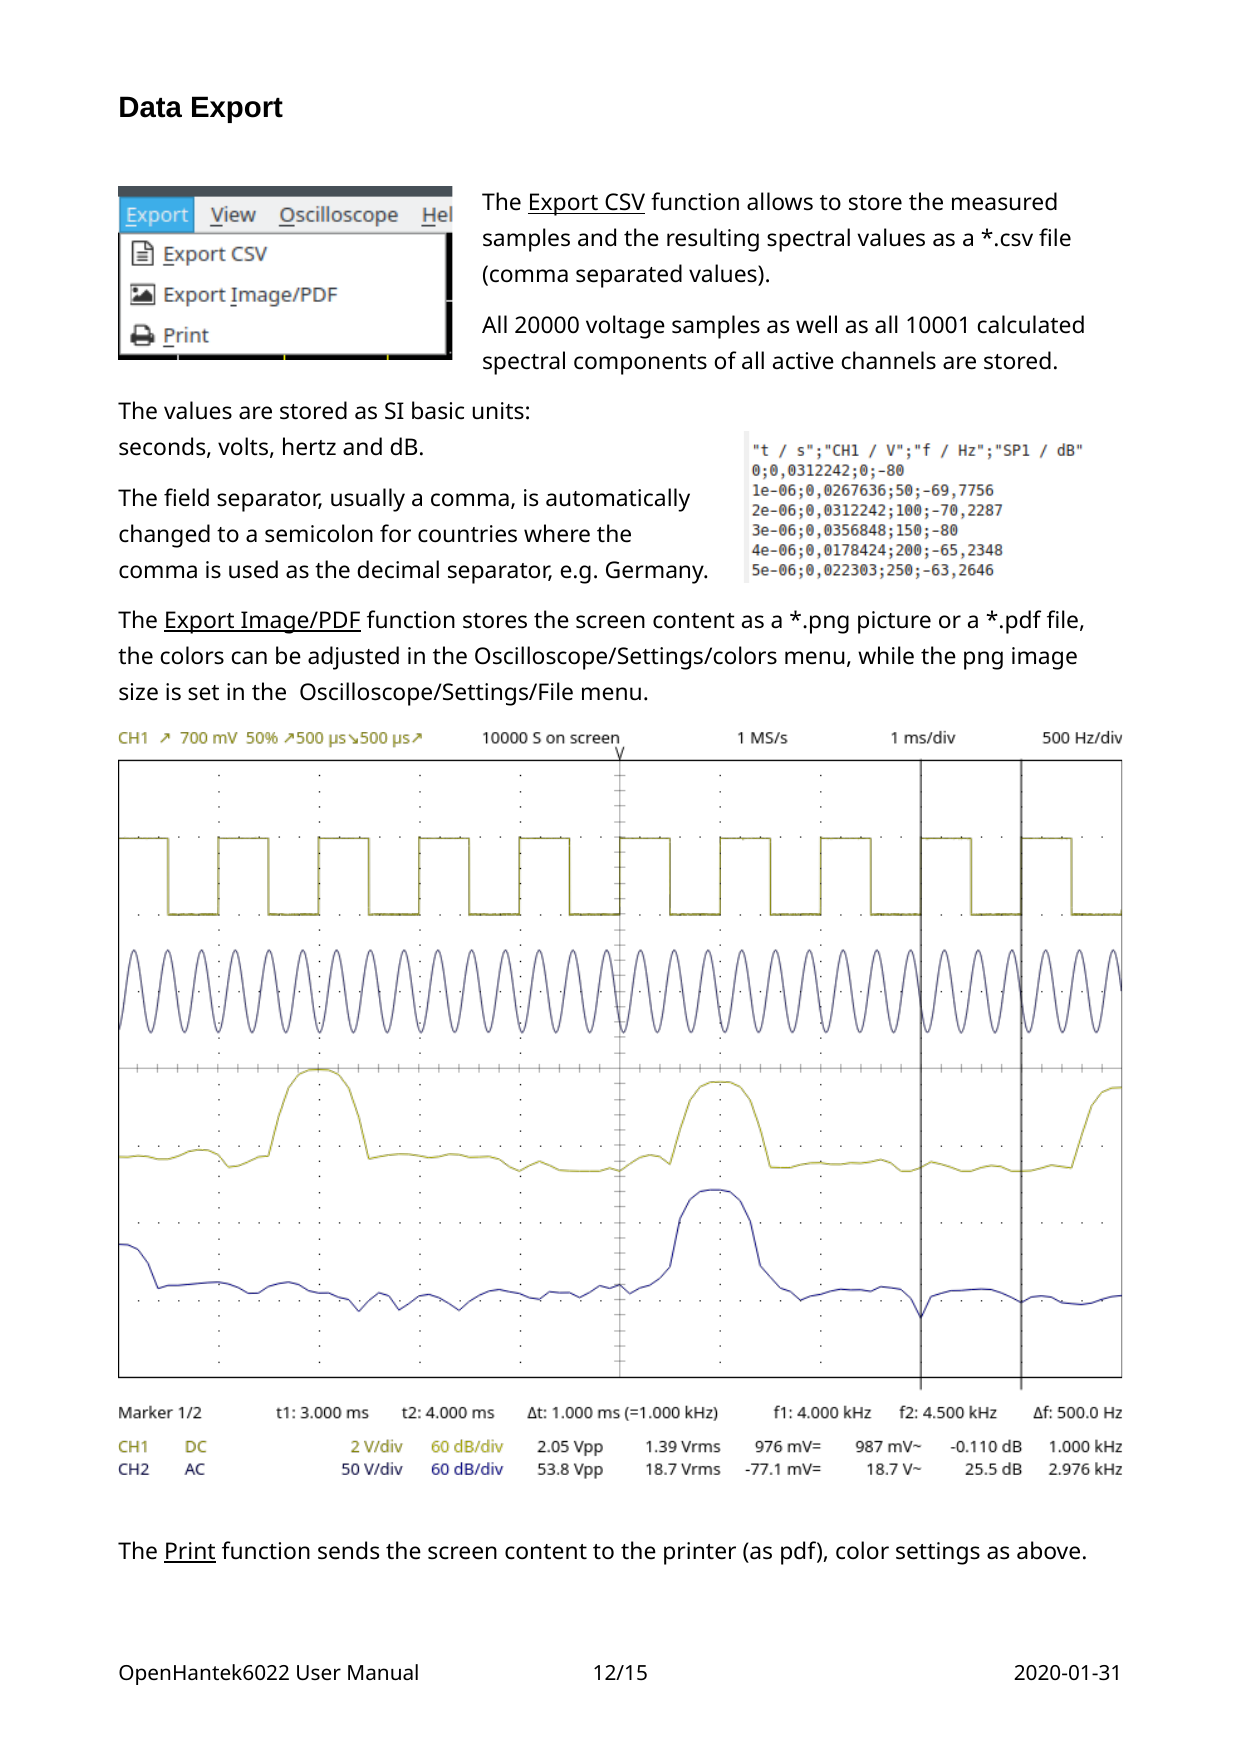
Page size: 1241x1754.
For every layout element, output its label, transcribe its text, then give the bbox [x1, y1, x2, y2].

picture [118, 726, 1123, 1480]
text All 20000 voltage samples as well as all 10001 calculated spectral components of all active channels are stored. [118, 309, 1122, 376]
text The Print function sends the screen content to the printer (as pdf), color settings as above. [118, 1534, 1122, 1566]
picture [743, 431, 1094, 583]
text The field separator, usually a comma, is automatically changed to a semicolon for countries where the comma is used as the decimal separator, e.g. Germany. [118, 482, 1122, 585]
text The Export Image/PDF function stores the screen content as a *.png picture or a *.pdf file, the colors can be adjusted in the Oscilloscope/Settings/colors menu, while the png image size is set in the Oscilloscope/Settings/File menu. [118, 604, 1122, 707]
subtitle Data Export [118, 89, 1122, 123]
picture [118, 186, 453, 360]
text The Export CSV function allows to store the measured samples and the resulting spectral values as a *.csv file (comma separated values). [453, 186, 1122, 289]
text The values are stored as SI basic units: seconds, volts, hertz and dB. [118, 395, 1122, 462]
